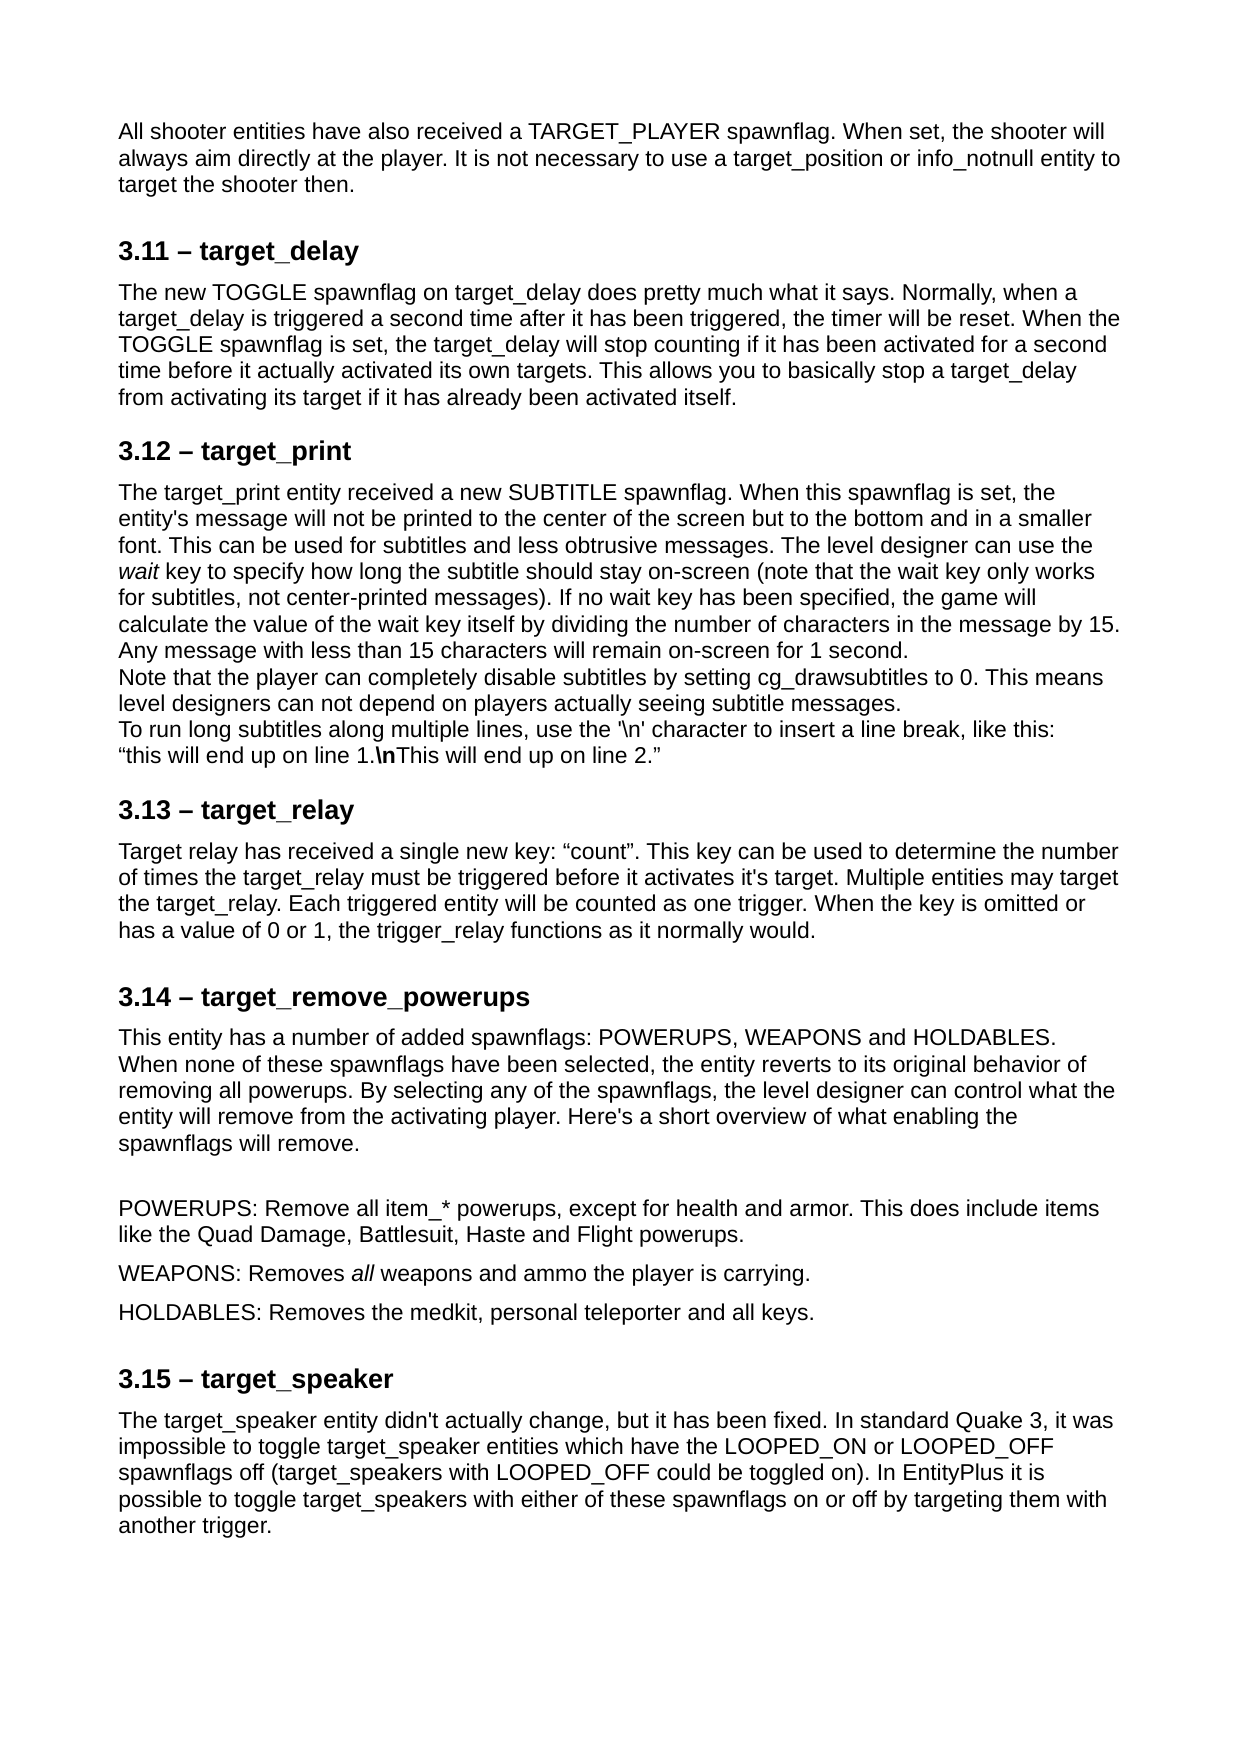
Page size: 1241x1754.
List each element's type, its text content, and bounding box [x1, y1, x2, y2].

subtitle 3.13 – target_relay [118, 794, 1122, 825]
text The target_speaker entity didn't actually change, but it has been fixed. In standard Quake 3, it was impossible to toggle target_speaker entities which have the LOOPED_ON or LOOPED_OFF spawnflags off (target_speakers with LOOPED_OFF could be toggled on). In EntityPlus it is possible to toggle target_speakers with either of these spawnflags on or off by targeting them with another trigger. [118, 1407, 1122, 1538]
text All shooter entities have also received a TARGET_PLAYER spawnflag. When set, the shooter will always aim directly at the player. It is not necessary to use a target_position or info_notnull entity to target the shooter then. [118, 118, 1122, 197]
text “this will end up on line 1.\nThis will end up on line 2.” [118, 742, 1122, 769]
text WEAPONS: Removes all weapons and ammo the player is carrying. [118, 1260, 1122, 1286]
subtitle 3.14 – target_remove_powerups [118, 981, 1122, 1012]
text The target_print entity received a new SUBTITLE spawnflag. When this spawnflag is set, the entity's message will not be printed to the center of the screen but to the bottom and in a smaller font. This can be used for subtitles and less obtrusive messages. The level designer can use the wait key to specify how long the subtitle should stay on-screen (note that the wait key only works for subtitles, not center-printed messages). If no wait key has been specified, the game will calculate the value of the wait key itself by dividing the number of characters in the message by 15. Any message with less than 15 characters will remain on-screen for 1 second. [118, 479, 1122, 663]
text POWERUPS: Remove all item_* powerups, except for health and armor. This does include items like the Quad Damage, Battlesuit, Haste and Flight powerups. [118, 1168, 1122, 1248]
text Note that the player can completely disable subtitles by setting cg_drawsubtitles to 0. This means level designers can not depend on players actually seeing subtitle messages. To run long subtitles along multiple lines, use the '\n' character to insert a line break, like this: [118, 663, 1122, 742]
subtitle 3.11 – target_delay [118, 235, 1122, 266]
text This entity has a number of added spawnflags: POWERUPS, WEAPONS and HOLDABLES. When none of these spawnflags have been selected, the entity reverts to its original behavior of removing all powerups. By selecting any of the spawnflags, the level designer can control what the entity will remove from the activating player. Here's a short overview of what enabling the spawnflags will remove. [118, 1024, 1122, 1156]
text HOLDABLES: Removes the medkit, personal teleporter and all keys. [118, 1299, 1122, 1325]
subtitle 3.12 – target_print [118, 435, 1122, 466]
text The new TOGGLE spawnflag on target_delay does pretty much what it says. Normally, when a target_delay is triggered a second time after it has been triggered, the timer will be reset. When the TOGGLE spawnflag is set, the target_delay will stop counting if it has been activated for a second time before it actually activated its own targets. This allows you to basically stop a target_delay from activating its target if it has already been activated itself. [118, 278, 1122, 410]
subtitle 3.15 – target_speaker [118, 1363, 1122, 1394]
text Target relay has received a single new key: “count”. This key can be used to determine the number of times the target_relay must be triggered before it activates it's target. Multiple entities may target the target_relay. Each triggered entity will be counted as one trigger. When the key is omitted or has a value of 0 or 1, the trigger_relay functions as it normally would. [118, 838, 1122, 943]
